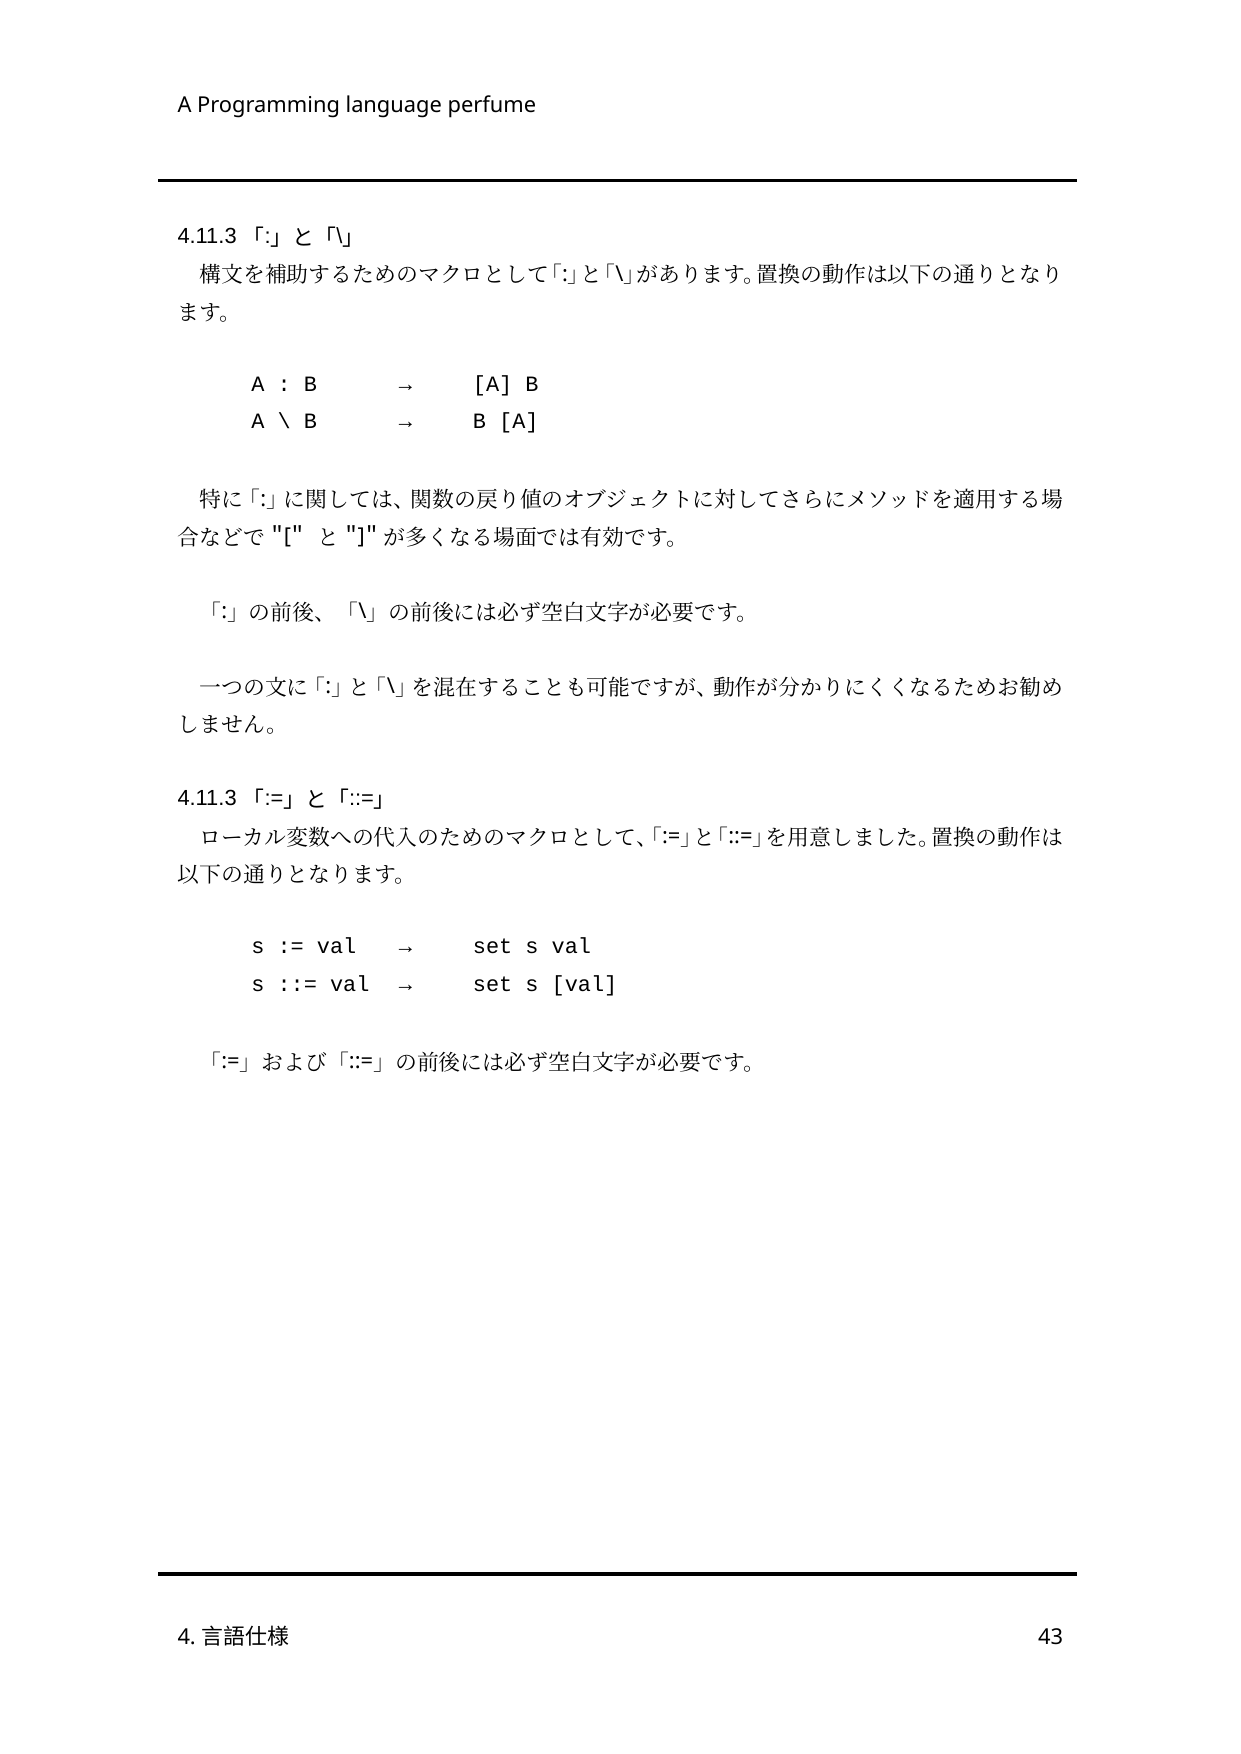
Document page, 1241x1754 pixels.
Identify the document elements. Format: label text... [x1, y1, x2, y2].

text 構文を補助するためのマクロとして「:」と「\」があります。置換の動作は以下の通りとなります。 [177, 254, 1063, 329]
text 一つの文に「:」と「\」を混在することも可能ですが、動作が分かりにくくなるためお勧めしません。 [177, 667, 1063, 742]
text A : B → [A] B [177, 367, 1063, 404]
text 特に「:」に関しては、関数の戻り値のオブジェクトに対してさらにメソッドを適用する場合などで "[" と "]" が多くなる場面では有効です。 [177, 479, 1063, 554]
text s := val → set s val [177, 929, 1063, 967]
subtitle 4.11.3 「:」と「\」 [177, 217, 1063, 254]
text A \ B → B [A] [177, 404, 1063, 442]
subtitle 4.11.3 「:=」と「::=」 [177, 779, 1063, 817]
text 「:」の前後、「\」の前後には必ず空白文字が必要です。 [177, 592, 1063, 629]
text 「:=」および「::=」の前後には必ず空白文字が必要です。 [177, 1042, 1063, 1079]
text s ::= val → set s [val] [177, 967, 1063, 1004]
text ローカル変数への代入のためのマクロとして、「:=」と「::=」を用意しました。置換の動作は以下の通りとなります。 [177, 817, 1063, 892]
